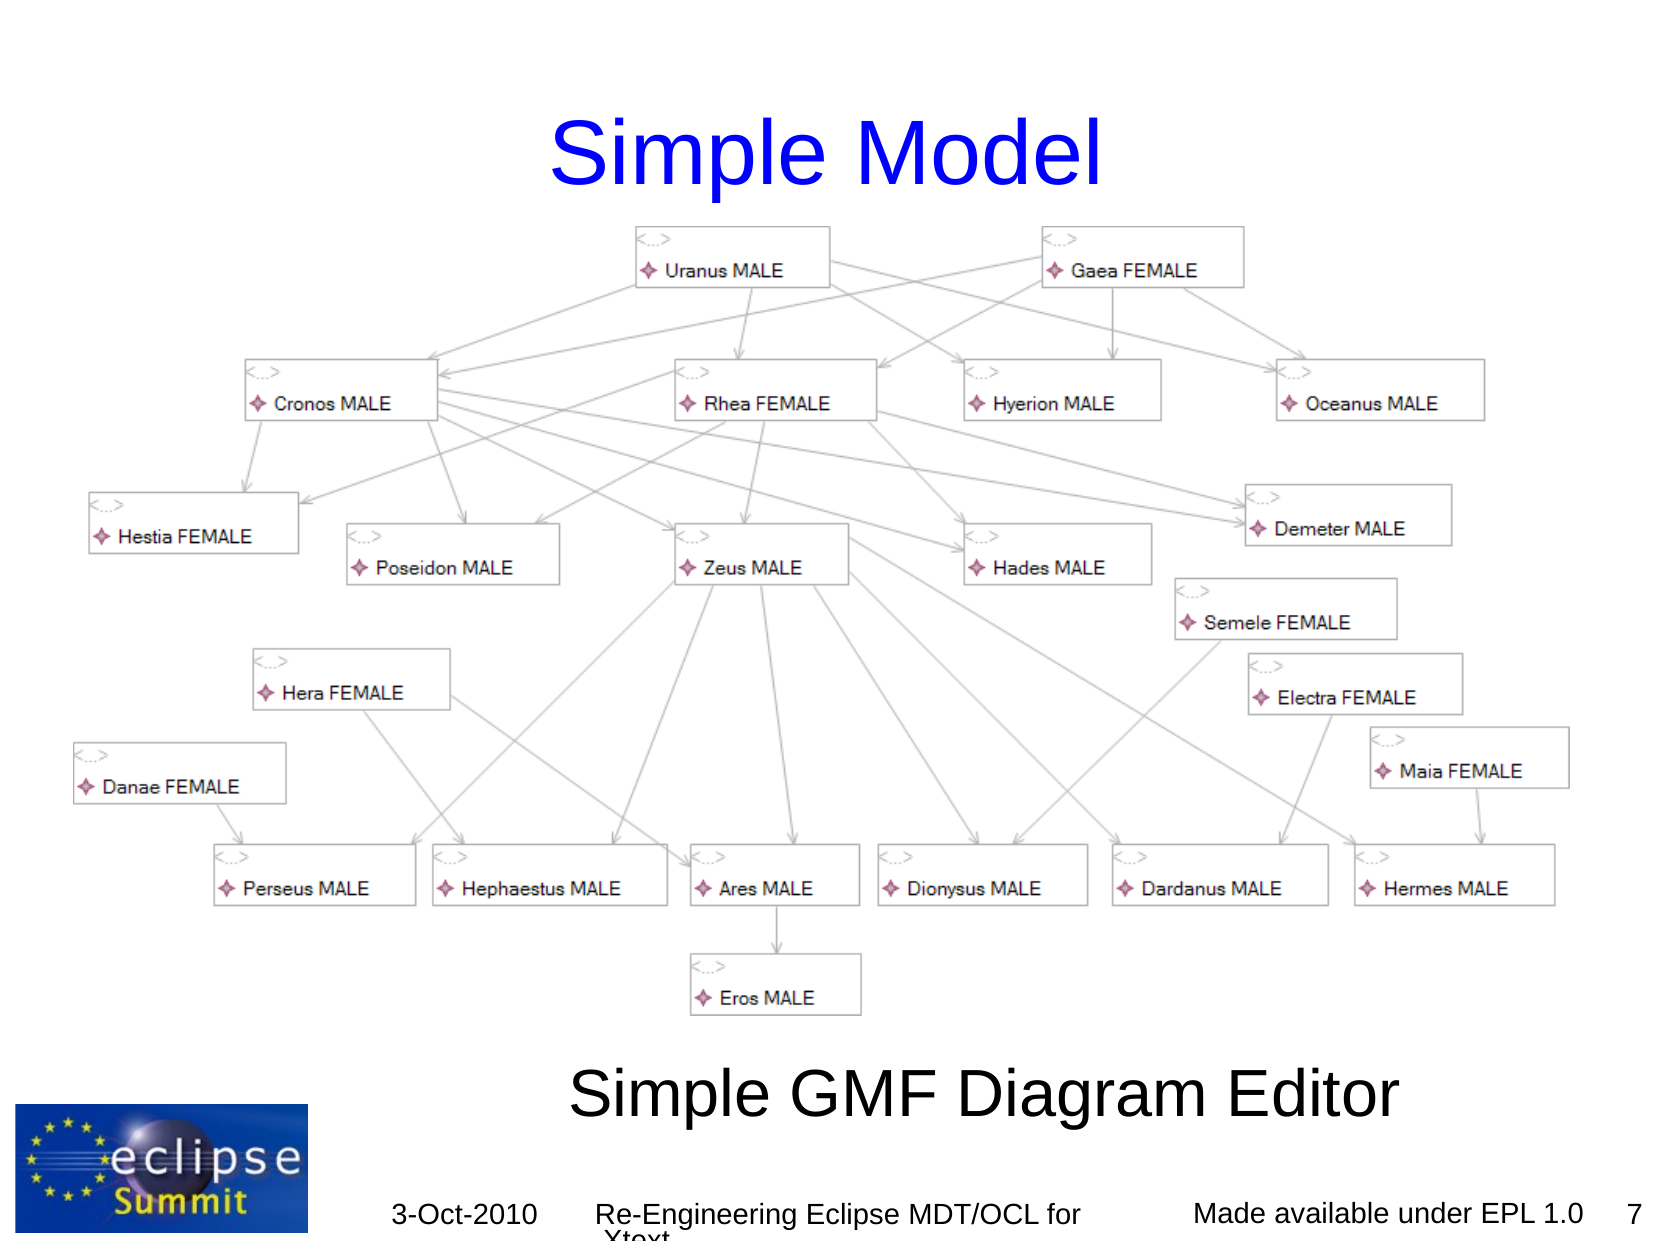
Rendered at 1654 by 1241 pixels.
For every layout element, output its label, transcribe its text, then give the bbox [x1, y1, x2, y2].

list Simple GMF Diagram Editor [568, 1055, 1571, 1133]
title Simple Model [82, 49, 1571, 257]
picture [73, 226, 1570, 1016]
picture [15, 1104, 308, 1233]
